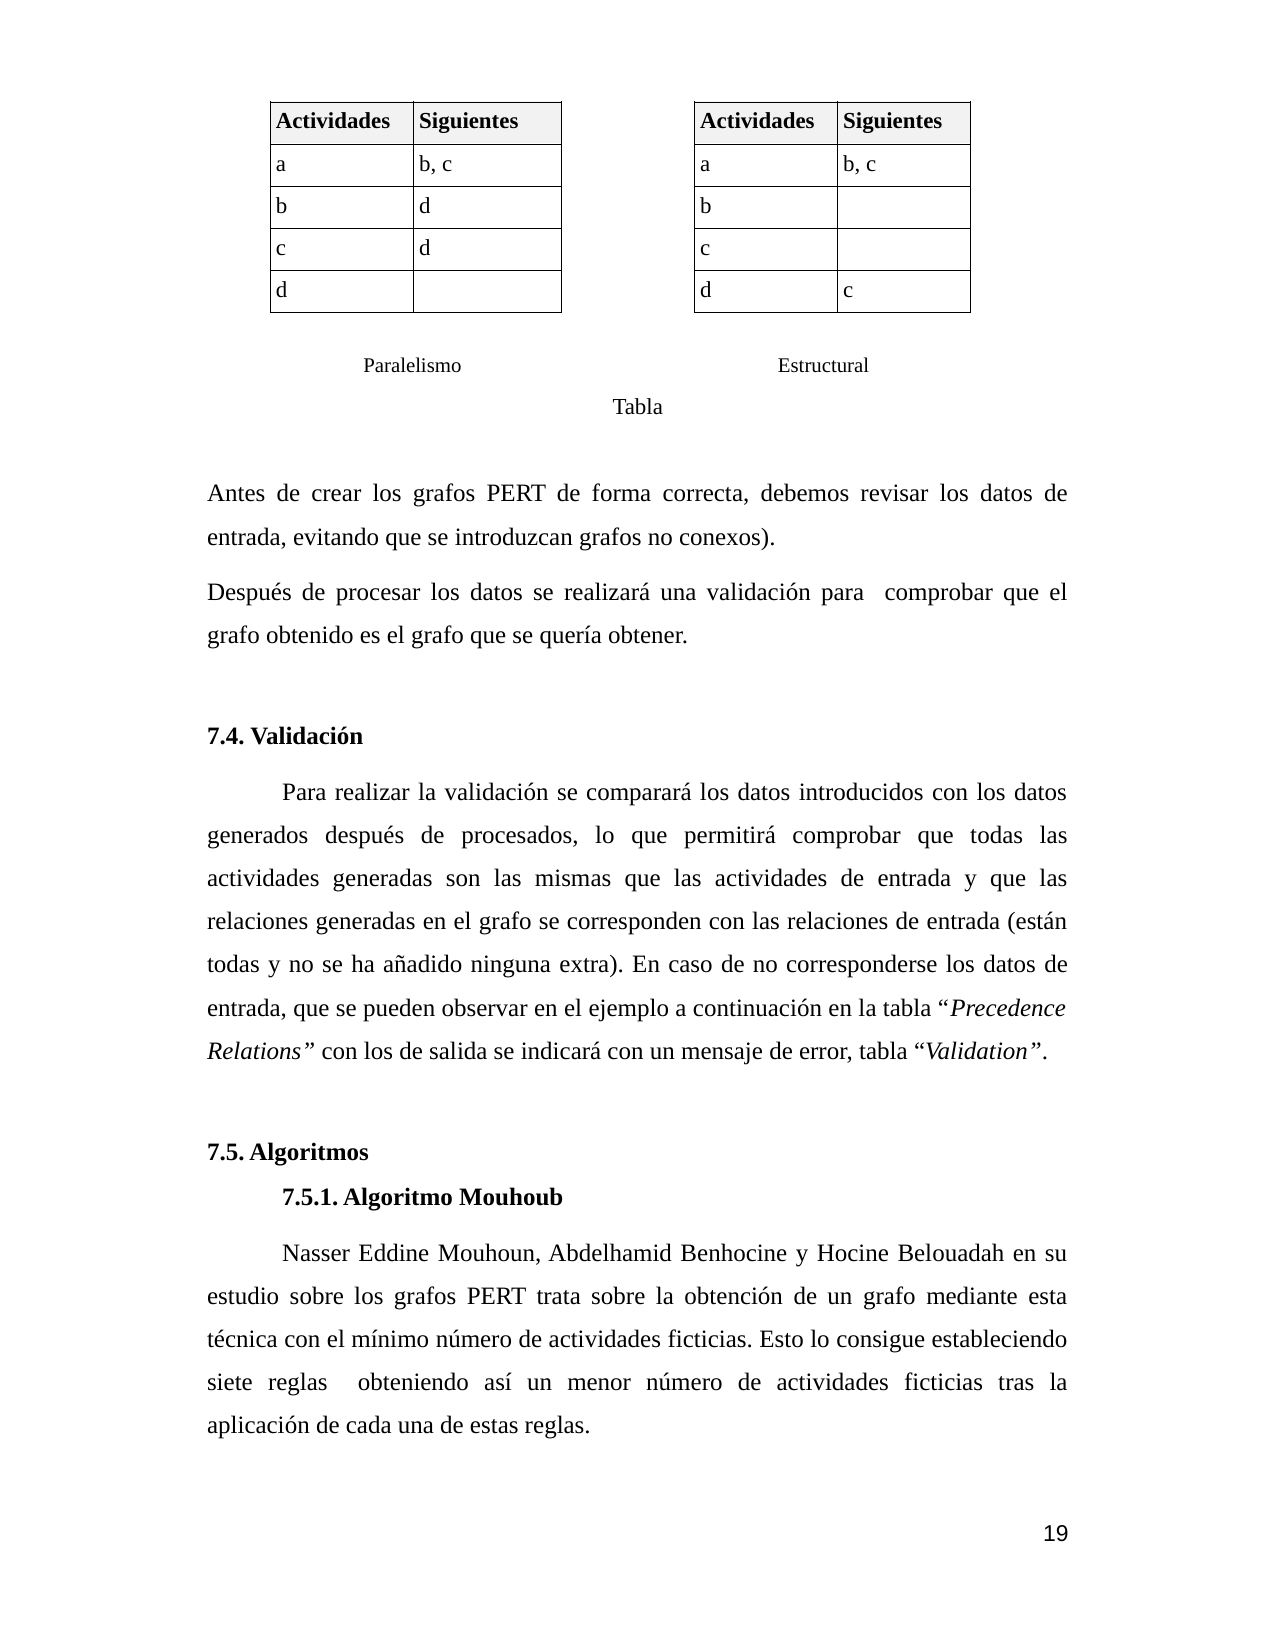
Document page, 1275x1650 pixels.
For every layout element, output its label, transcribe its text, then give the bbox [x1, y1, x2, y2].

text Nasser Eddine Mouhoun, Abdelhamid Benhocine y Hocine Belouadah en su estudio sobre los grafos PERT trata sobre la obtención de un grafo mediante esta técnica con el mínimo número de actividades ficticias. Esto lo consigue estableciendo siete reglas obteniendo así un menor número de actividades ficticias tras la aplicación de cada una de estas reglas. [207, 1238, 1068, 1439]
table_cell a [695, 145, 837, 186]
table_header Actividades [695, 103, 837, 143]
table_cell c [695, 229, 837, 270]
table_header Actividades [271, 103, 413, 143]
table_header Estructural [694, 101, 1182, 393]
table_cell b, c [414, 145, 561, 186]
text 7.5. Algoritmos [207, 1137, 1068, 1166]
table_cell c [271, 229, 413, 270]
table_cell b [695, 187, 837, 228]
table_header Siguientes [414, 103, 561, 143]
text 7.5.1. Algoritmo Mouhoub [207, 1182, 1068, 1211]
text Después de procesar los datos se realizará una validación para comprobar que el grafo obtenido es el grafo que se quería obtener. [207, 577, 1068, 649]
table_cell b, c [838, 145, 970, 186]
table_cell d [271, 271, 413, 312]
text Antes de crear los grafos PERT de forma correcta, debemos revisar los datos de entrada, evitando que se introduzcan grafos no conexos). [207, 478, 1068, 550]
table_cell d [414, 229, 561, 270]
table_cell [414, 271, 561, 312]
table_cell [838, 187, 970, 228]
text Para realizar la validación se comparará los datos introducidos con los datos generados después de procesados, lo que permitirá comprobar que todas las actividades generadas son las mismas que las actividades de entrada y que las relaciones generadas en el grafo se corresponden con las relaciones de entrada (están todas y no se ha añadido ninguna extra). En caso de no corresponderse los datos de entrada, que se pueden observar en el ejemplo a continuación en la tabla “Precedence Relations” con los de salida se indicará con un mensaje de error, tabla “Validation”. [207, 777, 1068, 1064]
table_header Paralelismo [207, 101, 694, 393]
table_cell b [271, 187, 413, 228]
table_cell [838, 229, 970, 270]
table_cell d [695, 271, 837, 312]
text Tabla [207, 393, 1068, 419]
text 7.4. Validación [207, 721, 1068, 750]
table_cell a [271, 145, 413, 186]
table_header Siguientes [838, 103, 970, 143]
table_cell d [414, 187, 561, 228]
table_cell c [838, 271, 970, 312]
